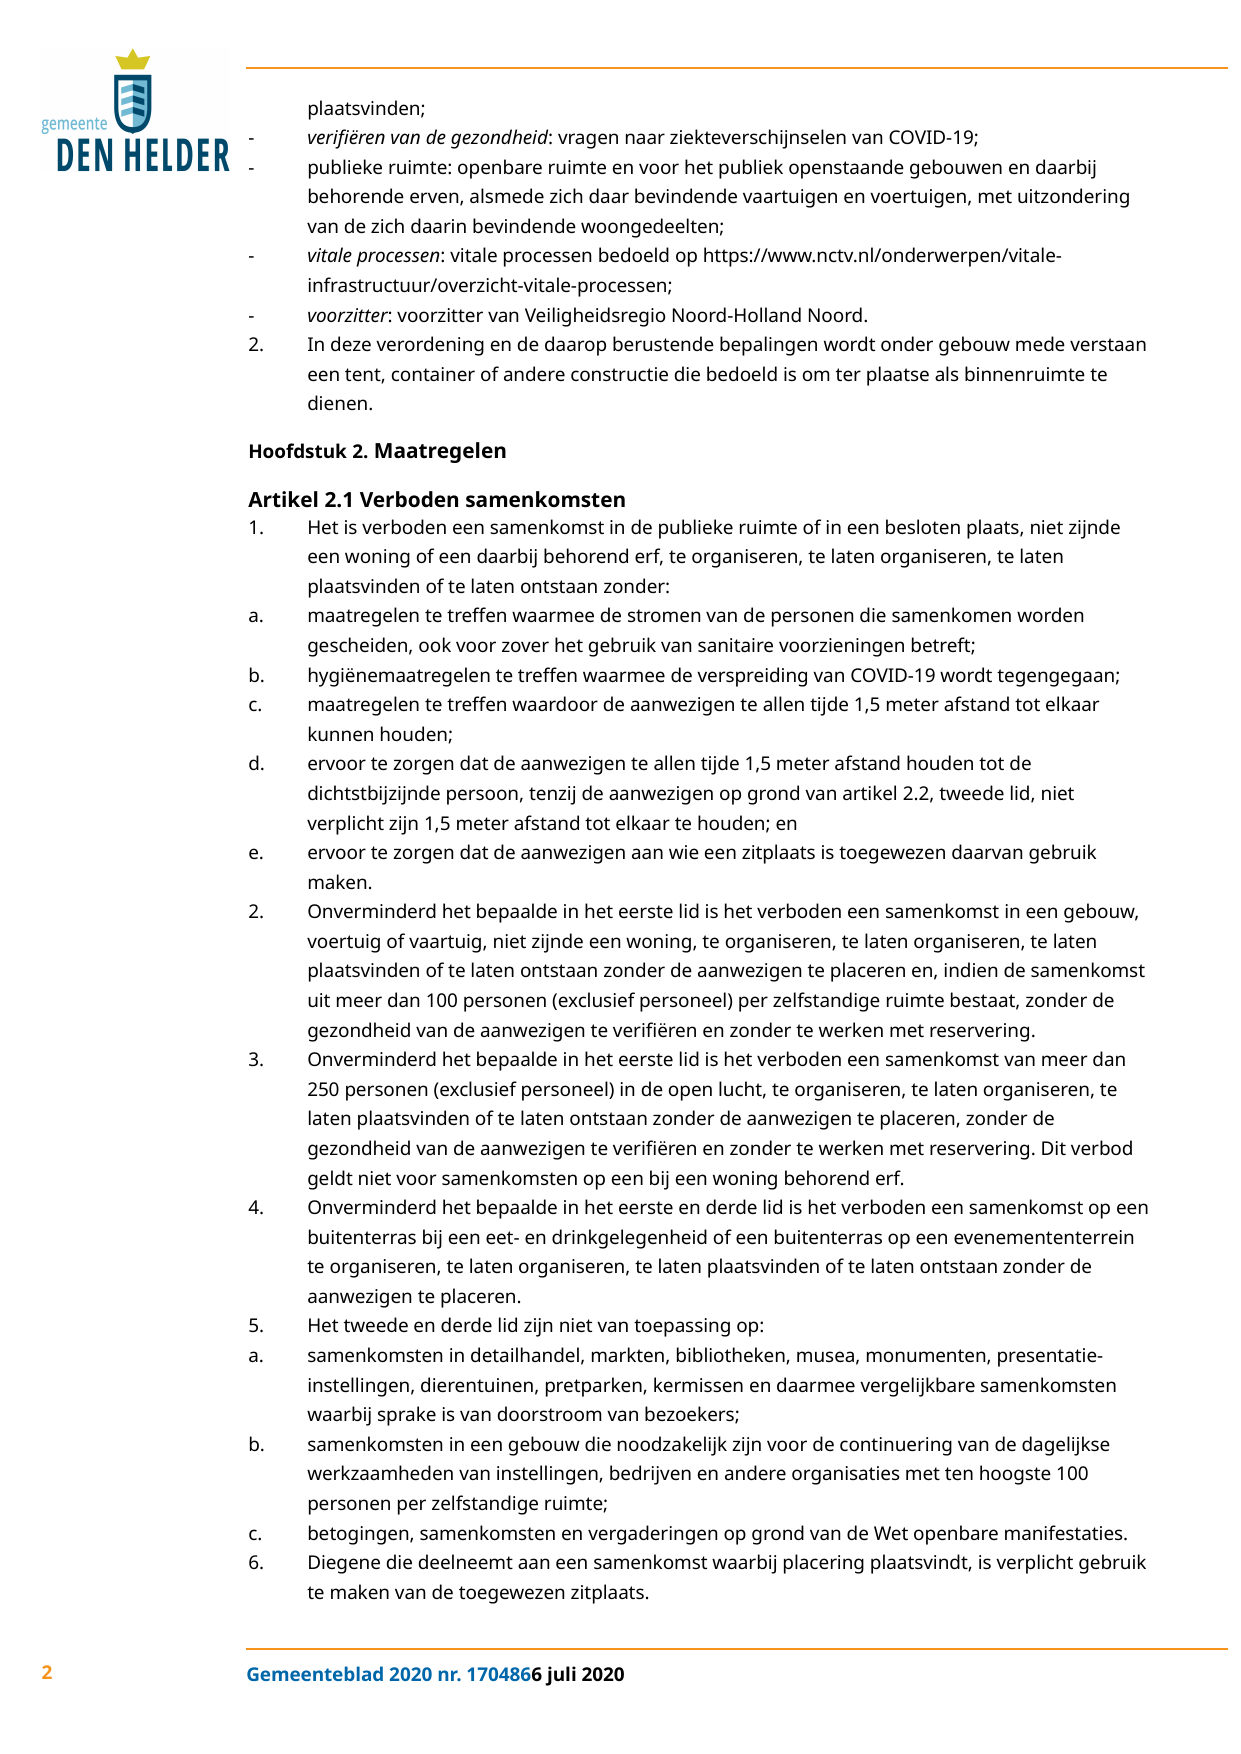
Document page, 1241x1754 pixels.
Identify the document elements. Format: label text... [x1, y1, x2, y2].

picture [182, 144, 187, 165]
text Hoofdstuk 2. Maatregelen [248, 436, 1152, 465]
list verifiëren van de gezondheid: vragen naar ziekteverschijnselen van COVID-19; [248, 124, 1152, 150]
list betogingen, samenkomsten en vergaderingen op grond van de Wet openbare manifestaties. [248, 1520, 1152, 1546]
list ervoor te zorgen dat de aanwezigen aan wie een zitplaats is toegewezen daarvan gebruik maken. [248, 839, 1152, 895]
list Onverminderd het bepaalde in het eerste lid is het verboden een samenkomst in een gebouw, voertuig of vaartuig, niet zijnde een woning, te organiseren, te laten organiseren, te laten plaatsvinden of te laten ontstaan zonder de aanwezigen te placeren en, indien de samenkomst uit meer dan 100 personen (exclusief personeel) per zelfstandige ruimte bestaat, zonder de gezondheid van de aanwezigen te verifiëren en zonder te werken met reservering. [248, 898, 1152, 1043]
list Onverminderd het bepaalde in het eerste en derde lid is het verboden een samenkomst op een buitenterras bij een eet- en drinkgelegenheid of een buitenterras op een evenemententerrein te organiseren, te laten organiseren, te laten plaatsvinden of te laten ontstaan zonder de aanwezigen te placeren. [248, 1194, 1152, 1309]
picture [100, 154, 106, 172]
list publieke ruimte: openbare ruimte en voor het publiek openstaande gebouwen en daarbij behorende erven, alsmede zich daar bevindende vaartuigen en voertuigen, met uitzondering van de zich daarin bevindende woongedeelten; [248, 154, 1152, 239]
picture [130, 157, 135, 172]
list Onverminderd het bepaalde in het eerste lid is het verboden een samenkomst van meer dan 250 personen (exclusief personeel) in de open lucht, te organiseren, te laten organiseren, te laten plaatsvinden of te laten ontstaan zonder de aanwezigen te placeren, zonder de gezondheid van de aanwezigen te verifiëren en zonder te werken met reservering. Dit verbod geldt niet voor samenkomsten op een bij een woning behorend erf. [248, 1046, 1152, 1191]
list hygiënemaatregelen te treffen waarmee de verspreiding van COVID-19 wordt tegengegaan; [248, 662, 1152, 688]
text Artikel 2.1 Verboden samenkomsten [248, 486, 1152, 514]
picture [41, 47, 231, 172]
list In deze verordening en de daarop berustende bepalingen wordt onder gebouw mede verstaan een tent, container of andere constructie die bedoeld is om ter plaatse als binnenruimte te dienen. [248, 331, 1152, 416]
list maatregelen te treffen waardoor de aanwezigen te allen tijde 1,5 meter afstand tot elkaar kunnen houden; [248, 691, 1152, 747]
list maatregelen te treffen waarmee de stromen van de personen die samenkomen worden gescheiden, ook voor zover het gebruik van sanitaire voorzieningen betreft; [248, 603, 1152, 658]
list samenkomsten in detailhandel, markten, bibliotheken, musea, monumenten, presentatie-instellingen, dierentuinen, pretparken, kermissen en daarmee vergelijkbare samenkomsten waarbij sprake is van doorstroom van bezoekers; [248, 1342, 1152, 1427]
list Het is verboden een samenkomst in de publieke ruimte of in een besloten plaats, niet zijnde een woning of een daarbij behorend erf, te organiseren, te laten organiseren, te laten plaatsvinden of te laten ontstaan zonder: [248, 514, 1152, 599]
picture [63, 144, 68, 165]
list Diegene die deelneemt aan een samenkomst waarbij placering plaatsvindt, is verplicht gebruik te maken van de toegewezen zitplaats. [248, 1549, 1152, 1605]
list voorzitter: voorzitter van Veiligheidsregio Noord-Holland Noord. [248, 302, 1152, 328]
list vitale processen: vitale processen bedoeld op https://www.nctv.nl/onderwerpen/vitale-infrastructuur/overzicht-vitale-processen; [248, 243, 1152, 298]
list samenkomsten in een gebouw die noodzakelijk zijn voor de continuering van de dagelijkse werkzaamheden van instellingen, bedrijven en andere organisaties met ten hoogste 100 personen per zelfstandige ruimte; [248, 1431, 1152, 1516]
picture [220, 160, 224, 172]
list Het tweede en derde lid zijn niet van toepassing op: [248, 1313, 1152, 1338]
list ervoor te zorgen dat de aanwezigen te allen tijde 1,5 meter afstand houden tot de dichtstbijzijnde persoon, tenzij de aanwezigen op grond van artikel 2.2, tweede lid, niet verplicht zijn 1,5 meter afstand tot elkaar te houden; en [248, 751, 1152, 836]
list plaatsvinden; [248, 95, 1152, 121]
